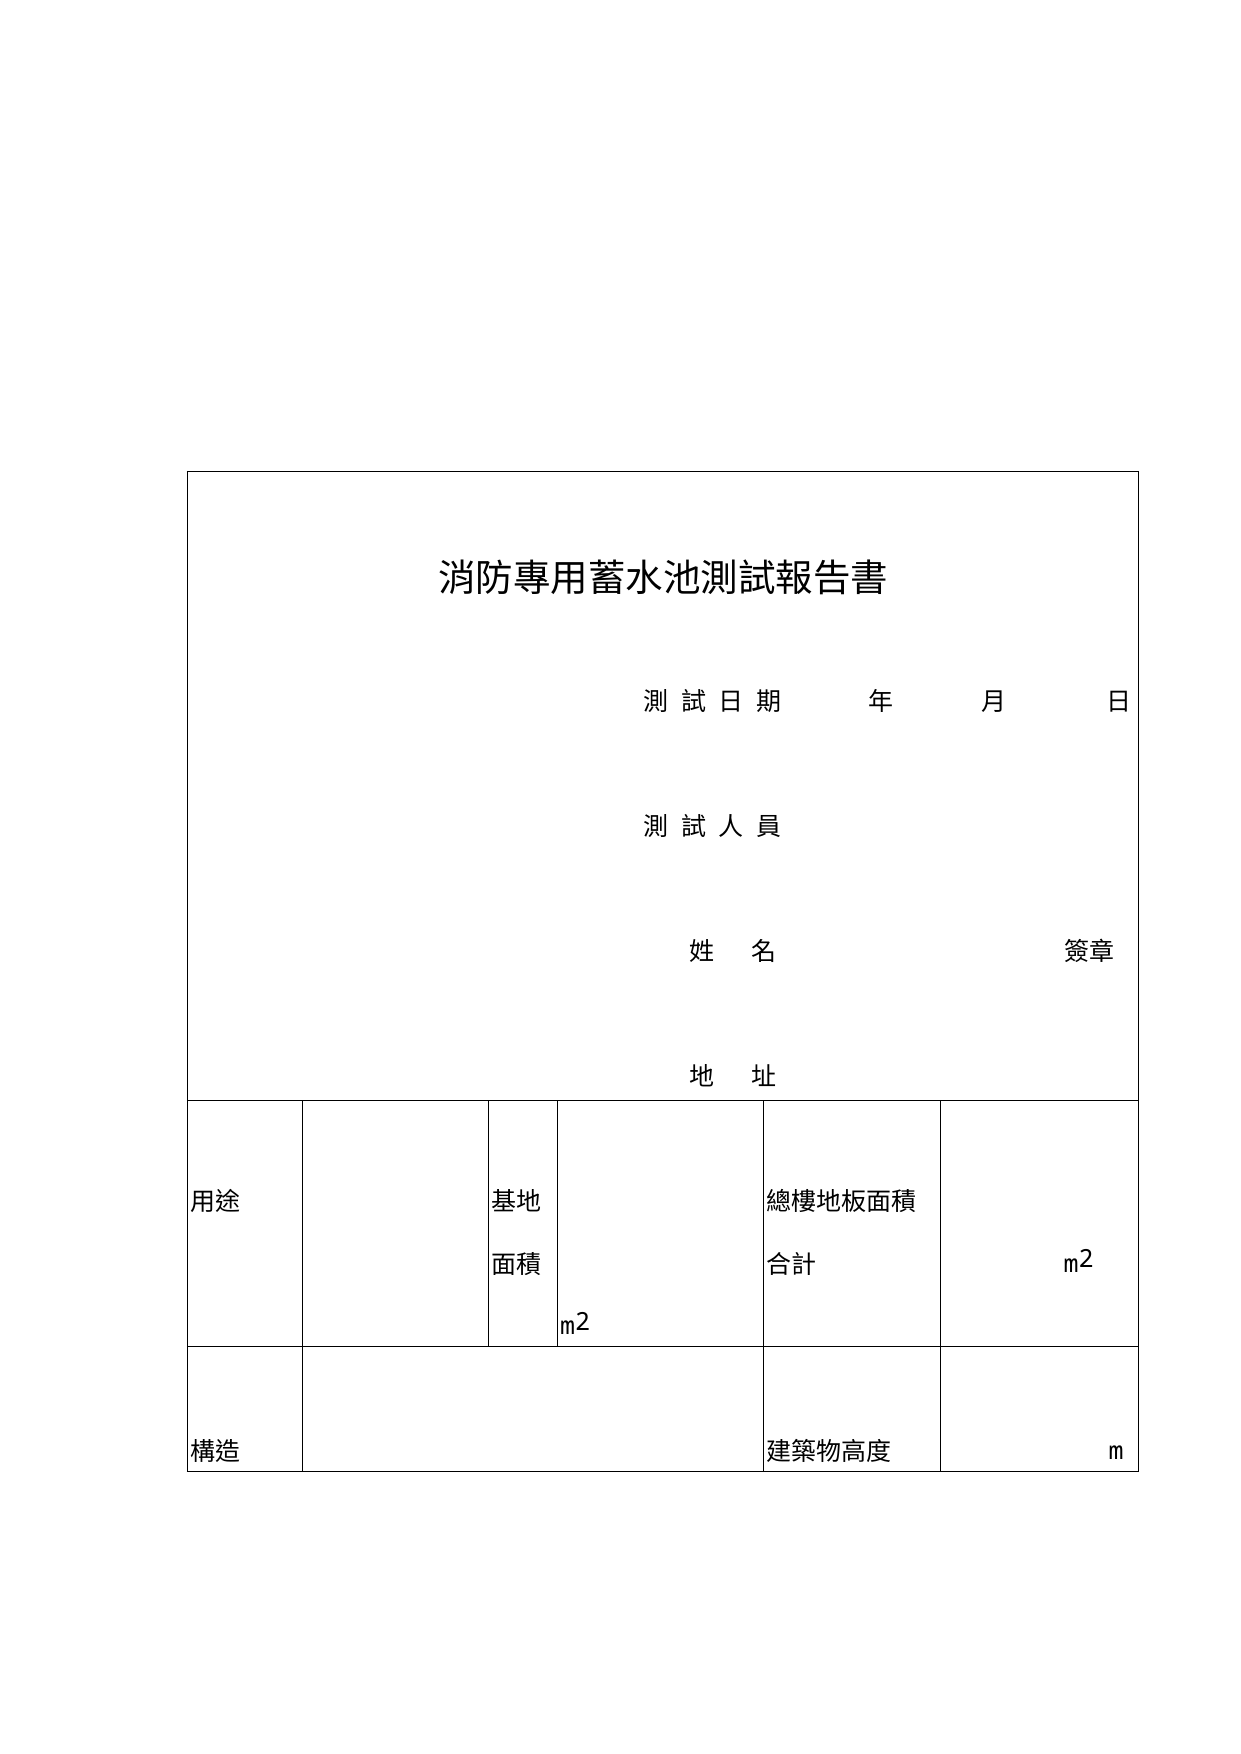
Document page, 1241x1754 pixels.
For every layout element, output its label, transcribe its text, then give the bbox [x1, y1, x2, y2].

table_cell 基地 [489, 1101, 557, 1221]
table_cell m2 [558, 1221, 763, 1346]
table_cell 建築物高度 [764, 1347, 940, 1471]
table_cell 測 試 日 期 年 月 日 [640, 602, 1138, 725]
table_cell 構造 [188, 1347, 302, 1471]
table_cell [188, 975, 640, 1100]
table_cell m2 [941, 1221, 1138, 1346]
table_cell [941, 1101, 1138, 1221]
table_header 消防專用蓄水池測試報告書 [188, 472, 1138, 602]
table_cell 測 試 人 員 [640, 725, 1138, 850]
table_cell 地 址 [640, 975, 1138, 1100]
table_cell m [941, 1347, 1138, 1471]
table_cell 總樓地板面積 [764, 1101, 940, 1221]
table_cell 用途 [188, 1101, 302, 1221]
table_cell [188, 1221, 302, 1346]
table_cell [188, 850, 640, 975]
table_cell 合計 [764, 1221, 940, 1346]
table_cell [303, 1221, 488, 1346]
table_cell [188, 725, 640, 850]
table_cell [303, 1347, 763, 1471]
table_cell 面積 [489, 1221, 557, 1346]
table_cell 姓 名 簽章 [640, 850, 1138, 975]
table_cell [558, 1101, 763, 1221]
table_cell [303, 1101, 488, 1221]
table_cell [188, 602, 640, 725]
